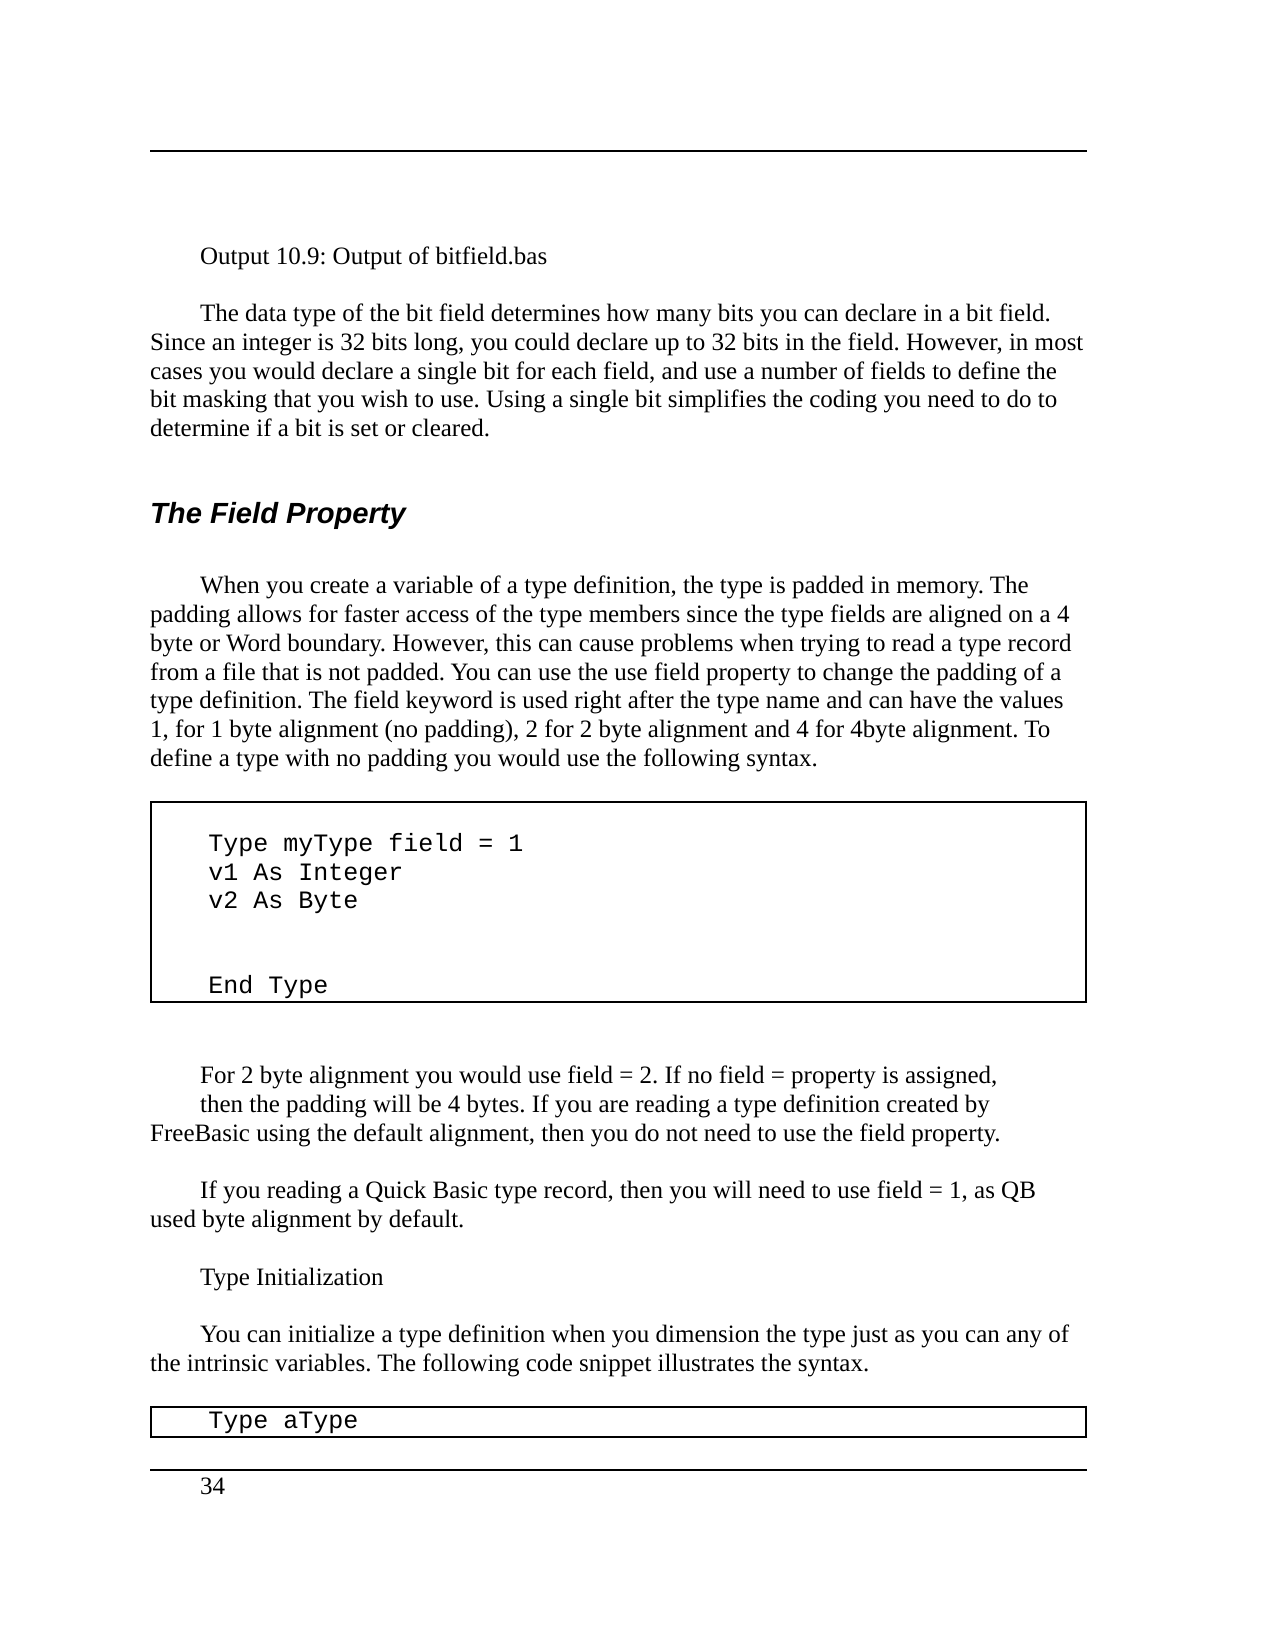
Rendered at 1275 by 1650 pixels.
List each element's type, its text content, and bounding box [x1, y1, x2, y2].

text Type Initialization [150, 1262, 1087, 1291]
text Output 10.9: Output of bitfield.bas [150, 241, 1087, 269]
text End Type [152, 971, 1085, 1001]
text v2 As Byte [152, 886, 1085, 916]
text For 2 byte alignment you would use field = 2. If no field = property is assigned, [150, 1061, 1087, 1089]
text The data type of the bit field determines how many bits you can declare in a bit field. Since an integer is 32 bits long, you could declare up to 32 bits in the field. However, in most cases you would declare a single bit for each field, and use a number of fields to define the bit masking that you wish to use. Using a single bit simplifies the coding you need to do to determine if a bit is set or cleared. [150, 298, 1087, 442]
text then the padding will be 4 bytes. If you are reading a type definition created by FreeBasic using the default alignment, then you do not need to use the field property. [150, 1089, 1087, 1147]
text When you create a variable of a type definition, the type is padded in memory. The padding allows for faster access of the type members since the type fields are aligned on a 4 byte or Word boundary. However, this can cause problems when trying to read a type record from a file that is not padded. You can use the use field property to change the padding of a type definition. The field keyword is used right after the type name and can have the values 1, for 1 byte alignment (no padding), 2 for 2 byte alignment and 4 for 4byte alignment. To define a type with no padding you would use the following syntax. [150, 571, 1087, 772]
text Type aType [152, 1408, 1085, 1436]
text Type myType field = 1 [152, 829, 1085, 857]
text You can initialize a type definition when you dimension the type just as you can any of the intrinsic variables. The following code snippet illustrates the syntax. [150, 1319, 1087, 1377]
text If you reading a Quick Basic type record, then you will need to use field = 1, as QB used byte alignment by default. [150, 1176, 1087, 1233]
text v1 As Integer [152, 857, 1085, 886]
subtitle The Field Property [150, 496, 1087, 529]
